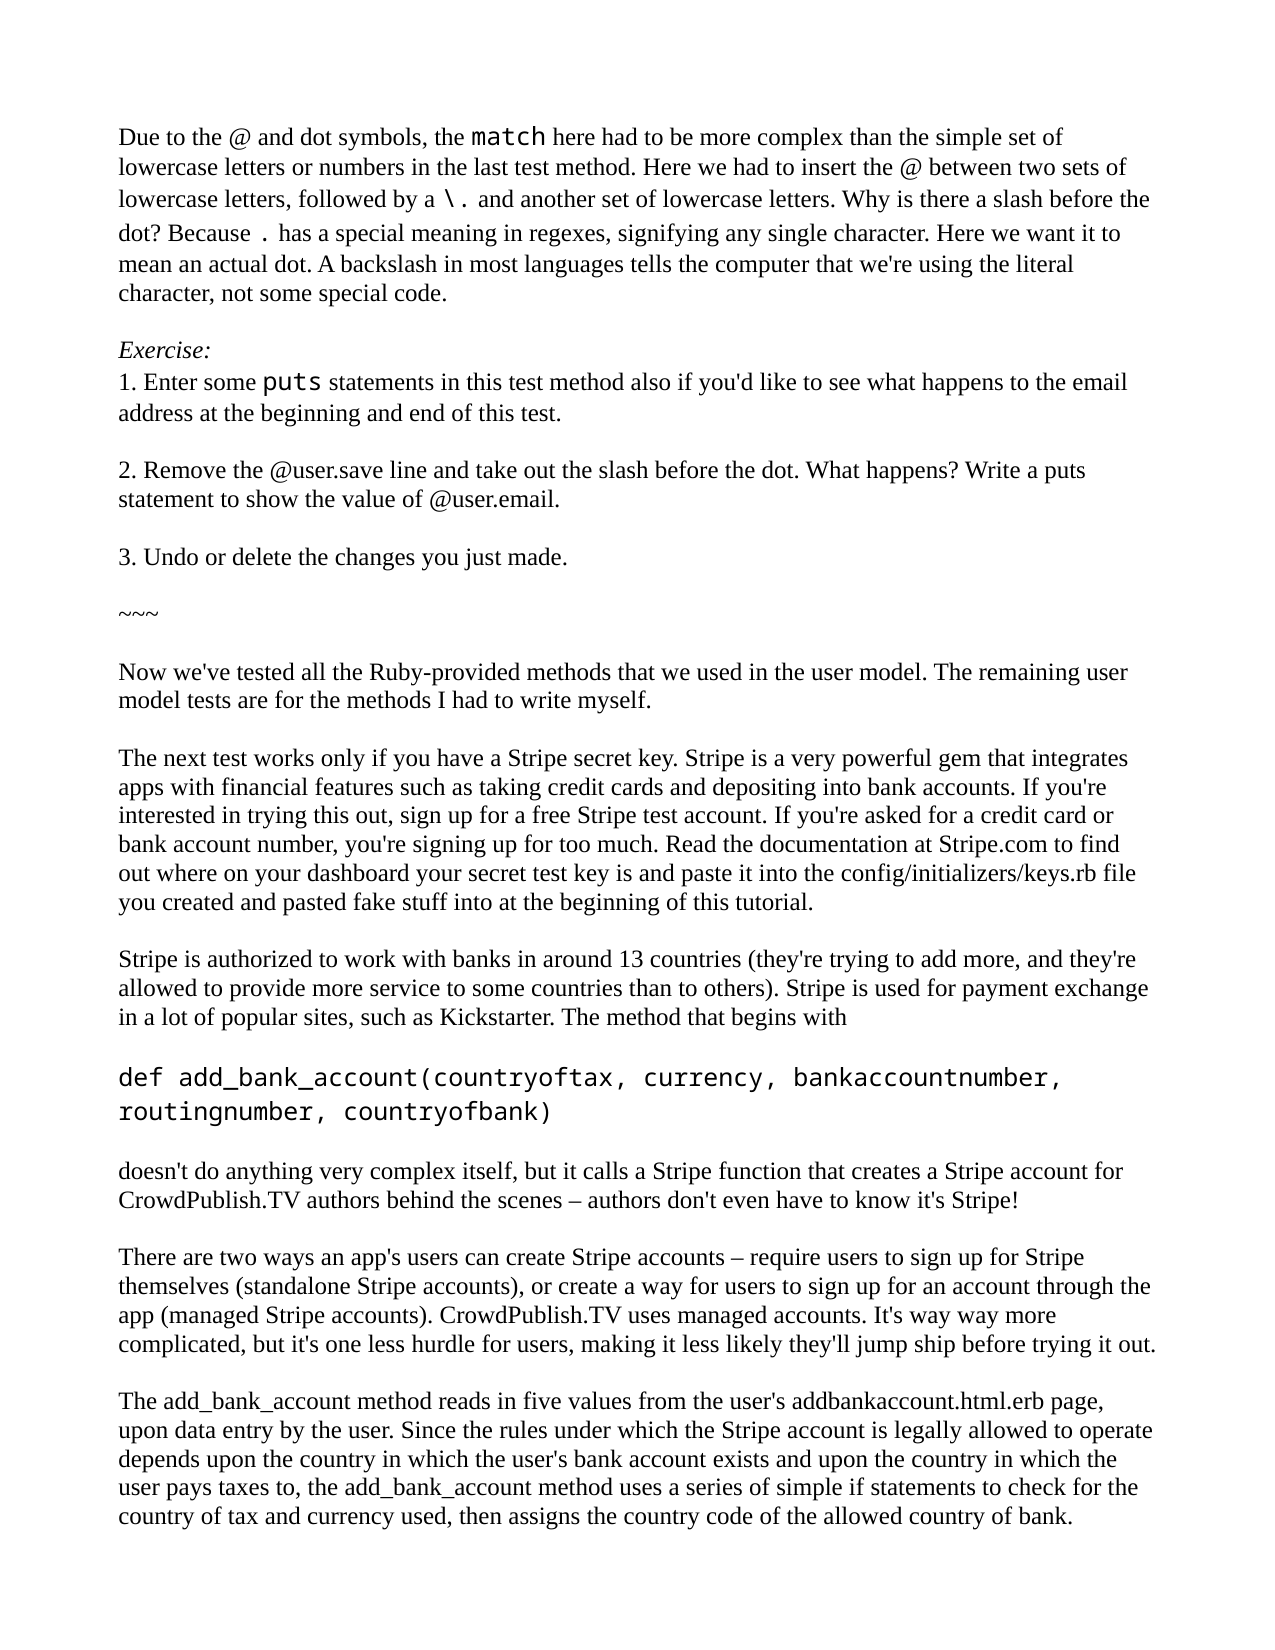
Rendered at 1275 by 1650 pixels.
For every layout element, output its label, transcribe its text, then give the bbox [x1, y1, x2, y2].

text The add_bank_account method reads in five values from the user's addbankaccount.html.erb page, upon data entry by the user. Since the rules under which the Stripe account is legally allowed to operate depends upon the country in which the user's bank account exists and upon the country in which the user pays taxes to, the add_bank_account method uses a series of simple if statements to check for the country of tax and currency used, then assigns the country code of the allowed country of bank. [118, 1386, 1157, 1530]
text Now we've tested all the Ruby-provided methods that we used in the user model. The remaining user model tests are for the methods I had to write myself. [118, 657, 1157, 714]
text 1. Enter some puts statements in this test method also if you'd like to see what happens to the email address at the beginning and end of this test. [118, 364, 1157, 427]
text There are two ways an app's users can create Stripe accounts – require users to sign up for Stripe themselves (standalone Stripe accounts), or create a way for users to sign up for an account through the app (managed Stripe accounts). CrowdPublish.TV uses managed accounts. It's way way more complicated, but it's one less hurdle for users, making it less likely they'll jump ship before trying it out. [118, 1242, 1157, 1357]
text doesn't do anything very complex itself, but it calls a Stripe function that creates a Stripe account for CrowdPublish.TV authors behind the scenes – authors don't even have to know it's Stripe! [118, 1156, 1157, 1214]
text The next test works only if you have a Stripe secret key. Stripe is a very powerful gem that integrates apps with financial features such as taking credit cards and depositing into bank accounts. If you're interested in trying this out, sign up for a free Stripe test account. If you're asked for a credit card or bank account number, you're signing up for too much. Read the documentation at Stripe.com to find out where on your dashboard your secret test key is and paste it into the config/initializers/keys.rb file you created and pasted fake stuff into at the beginning of this tutorial. [118, 743, 1157, 916]
text Exercise: [118, 335, 1157, 364]
text def add_bank_account(countryoftax, currency, bankaccountnumber, routingnumber, countryofbank) [118, 1059, 1157, 1127]
text 3. Undo or delete the changes you just made. [118, 542, 1157, 571]
text 2. Remove the @user.save line and take out the slash before the dot. What happens? Write a puts statement to show the value of @user.email. [118, 456, 1157, 513]
text Due to the @ and dot symbols, the match here had to be more complex than the simple set of lowercase letters or numbers in the last test method. Here we had to insert the @ between two sets of lowercase letters, followed by a \. and another set of lowercase letters. Why is there a slash before the dot? Because . has a special meaning in regexes, signifying any single character. Here we want it to mean an actual dot. A backslash in most languages tells the computer that we're using the literal character, not some special code. [118, 118, 1157, 307]
text Stripe is authorized to work with banks in around 13 countries (they're trying to add more, and they're allowed to provide more service to some countries than to others). Stripe is used for payment exchange in a lot of popular sites, such as Kickstarter. The method that begins with [118, 944, 1157, 1031]
text ~~~ [118, 599, 1157, 628]
